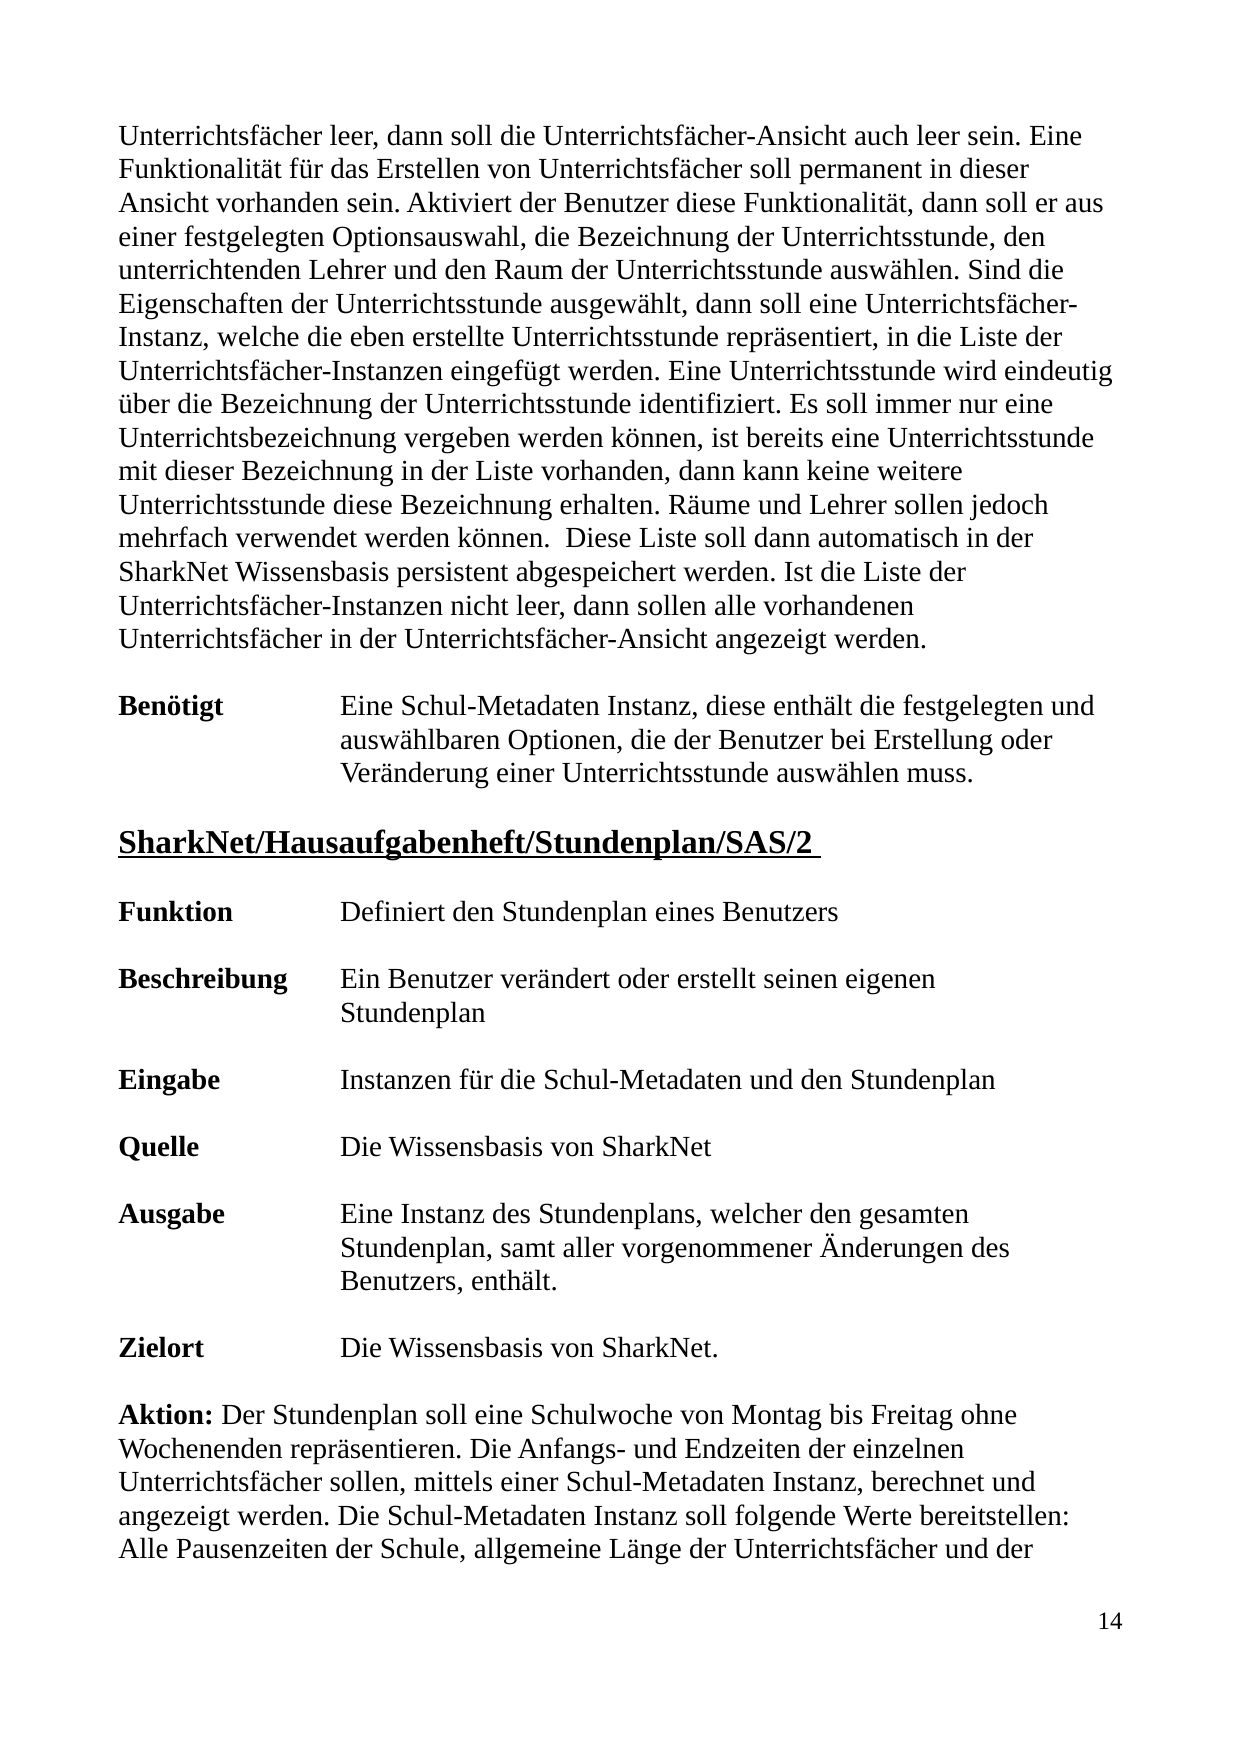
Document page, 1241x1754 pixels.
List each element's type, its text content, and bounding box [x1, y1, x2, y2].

text Eingabe Instanzen für die Schul-Metadaten und den Stundenplan [118, 1062, 1122, 1096]
text Ausgabe Eine Instanz des Stundenplans, welcher den gesamten Stundenplan, samt aller vorgenommener Änderungen des Benutzers, enthält. [118, 1196, 1122, 1297]
text Aktion: Der Stundenplan soll eine Schulwoche von Montag bis Freitag ohne Wochenenden repräsentieren. Die Anfangs- und Endzeiten der einzelnen Unterrichtsfächer sollen, mittels einer Schul-Metadaten Instanz, berechnet und angezeigt werden. Die Schul-Metadaten Instanz soll folgende Werte bereitstellen: Alle Pausenzeiten der Schule, allgemeine Länge der Unterrichtsfächer und der [118, 1397, 1122, 1565]
text Benötigt Eine Schul-Metadaten Instanz, diese enthält die festgelegten und auswählbaren Optionen, die der Benutzer bei Erstellung oder Veränderung einer Unterrichtsstunde auswählen muss. [118, 688, 1122, 789]
text Funktion Definiert den Stundenplan eines Benutzers [118, 894, 1122, 928]
text Beschreibung Ein Benutzer verändert oder erstellt seinen eigenen Stundenplan [118, 961, 1122, 1028]
text Zielort Die Wissensbasis von SharkNet. [118, 1330, 1122, 1364]
text Unterrichtsfächer leer, dann soll die Unterrichtsfächer-Ansicht auch leer sein. Eine Funktionalität für das Erstellen von Unterrichtsfächer soll permanent in dieser Ansicht vorhanden sein. Aktiviert der Benutzer diese Funktionalität, dann soll er aus einer festgelegten Optionsauswahl, die Bezeichnung der Unterrichtsstunde, den unterrichtenden Lehrer und den Raum der Unterrichtsstunde auswählen. Sind die Eigenschaften der Unterrichtsstunde ausgewählt, dann soll eine Unterrichtsfächer-Instanz, welche die eben erstellte Unterrichtsstunde repräsentiert, in die Liste der Unterrichtsfächer-Instanzen eingefügt werden. Eine Unterrichtsstunde wird eindeutig über die Bezeichnung der Unterrichtsstunde identifiziert. Es soll immer nur eine Unterrichtsbezeichnung vergeben werden können, ist bereits eine Unterrichtsstunde mit dieser Bezeichnung in der Liste vorhanden, dann kann keine weitere Unterrichtsstunde diese Bezeichnung erhalten. Räume und Lehrer sollen jedoch mehrfach verwendet werden können. Diese Liste soll dann automatisch in der SharkNet Wissensbasis persistent abgespeichert werden. Ist die Liste der Unterrichtsfächer-Instanzen nicht leer, dann sollen alle vorhandenen Unterrichtsfächer in der Unterrichtsfächer-Ansicht angezeigt werden. [118, 118, 1122, 655]
text SharkNet/Hausaufgabenheft/Stundenplan/SAS/2 [118, 822, 1122, 861]
text Quelle Die Wissensbasis von SharkNet [118, 1129, 1122, 1163]
